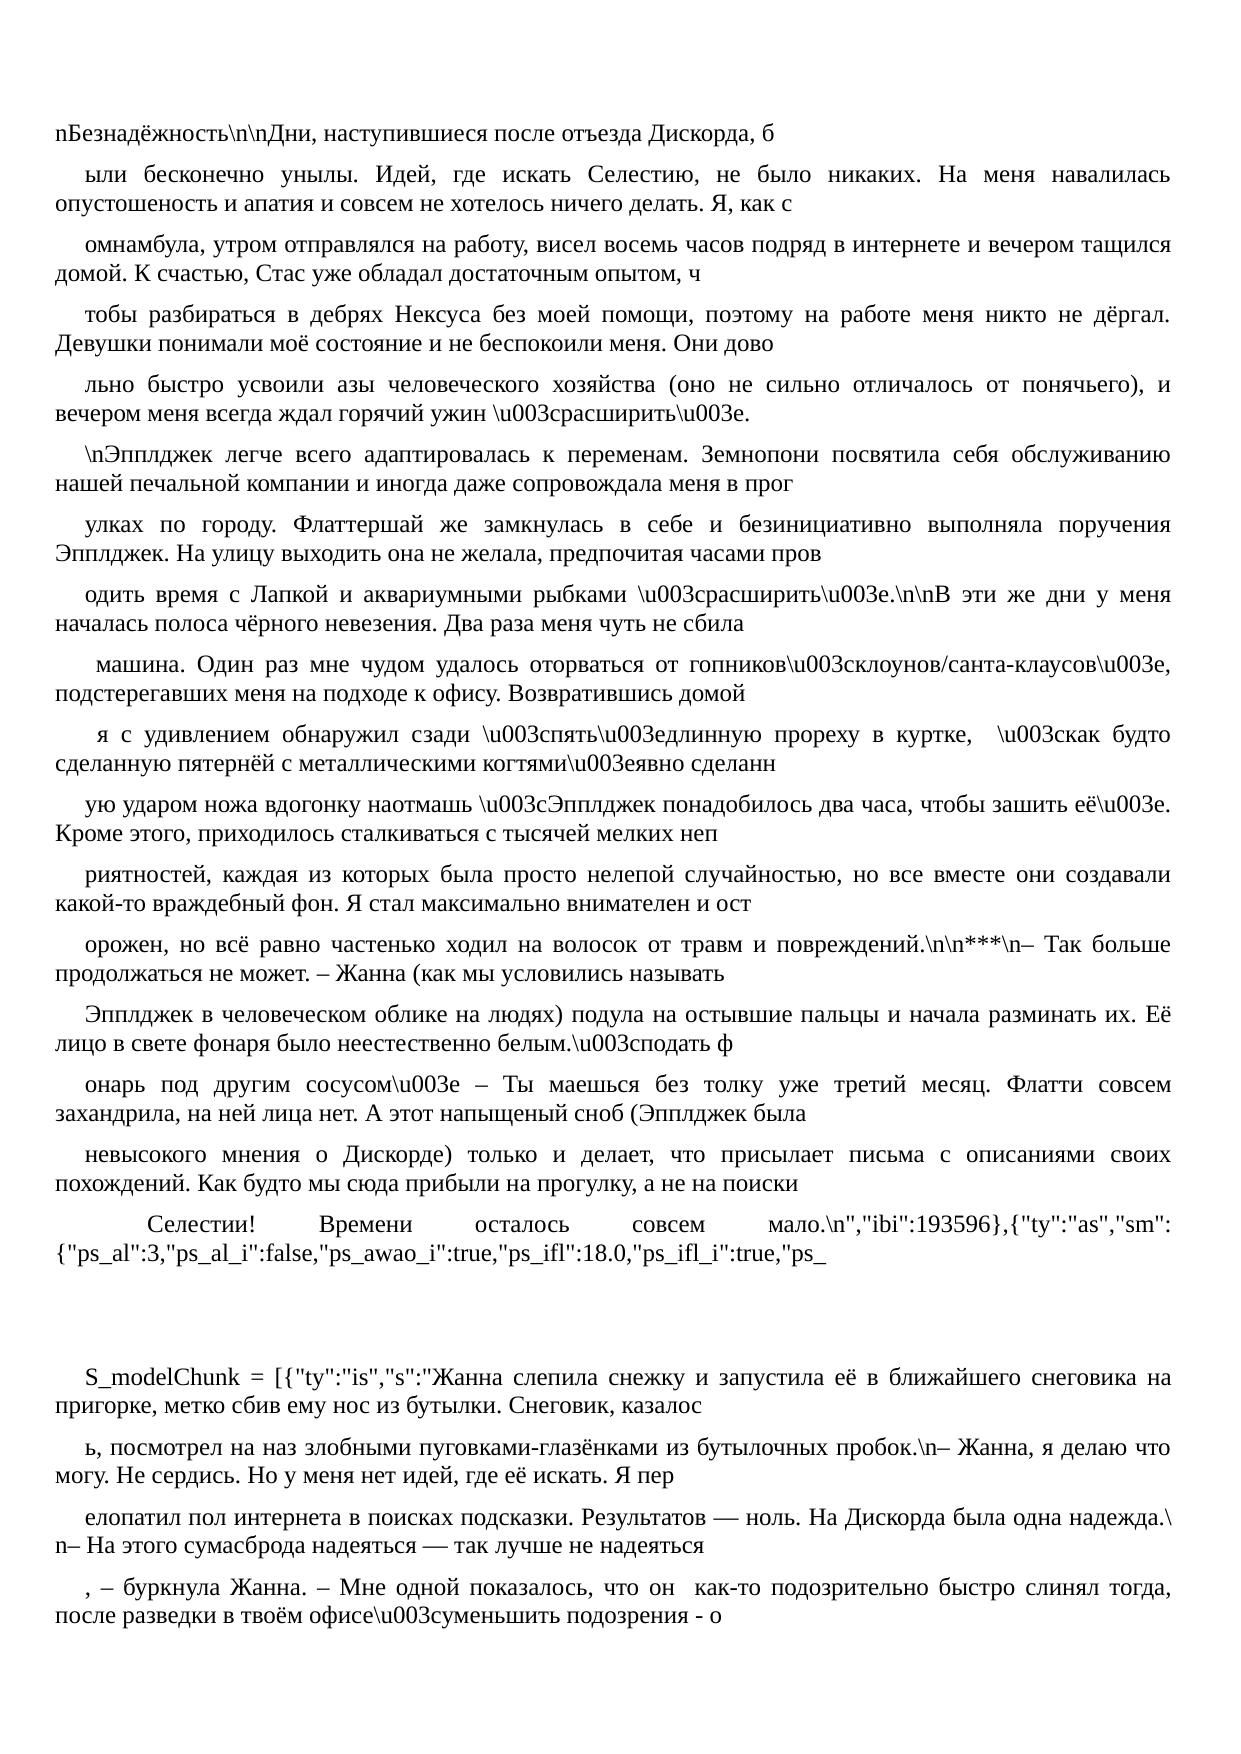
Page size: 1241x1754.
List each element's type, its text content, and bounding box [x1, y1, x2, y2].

text ь, посмотрел на наз злобными пуговками-глазёнками из бутылочных пробок.\n– Жанна, я делаю что могу. Не сердись. Но у меня нет идей, где её искать. Я пер [55, 1432, 1172, 1489]
text я с удивлением обнаружил сзади \u003cпять\u003eдлинную прореху в куртке, \u003cкак будто сделанную пятернёй с металлическими когтями\u003eявно сделанн [55, 719, 1172, 777]
text омнамбула, утром отправлялся на работу, висел восемь часов подряд в интернете и вечером тащился домой. К счастью, Стас уже обладал достаточным опытом, ч [55, 229, 1172, 287]
text онарь под другим сосусом\u003e – Ты маешься без толку уже третий месяц. Флатти совсем захандрила, на ней лица нет. А этот напыщеный сноб (Эпплджек была [55, 1069, 1172, 1127]
text ыли бесконечно унылы. Идей, где искать Селестию, не было никаких. На меня навалилась опустошеность и апатия и совсем не хотелось ничего делать. Я, как с [55, 159, 1172, 217]
text ую ударом ножа вдогонку наотмашь \u003cЭпплджек понадобилось два часа, чтобы зашить её\u003e. Кроме этого, приходилось сталкиваться с тысячей мелких неп [55, 789, 1172, 847]
text улках по городу. Флаттершай же замкнулась в себе и безинициативно выполняла поручения Эпплджек. На улицу выходить она не желала, предпочитая часами пров [55, 509, 1172, 567]
text невысокого мнения о Дискорде) только и делает, что присылает письма с описаниями своих похождений. Как будто мы сюда прибыли на прогулку, а не на поиски [55, 1139, 1172, 1197]
text тобы разбираться в дебрях Нексуса без моей помощи, поэтому на работе меня никто не дёргал. Девушки понимали моё состояние и не беспокоили меня. Они дово [55, 299, 1172, 357]
text Селестии! Времени осталось совсем мало.\n","ibi":193596},{"ty":"as","sm":{"ps_al":3,"ps_al_i":false,"ps_awao_i":true,"ps_ifl":18.0,"ps_ifl_i":true,"ps_ [55, 1209, 1172, 1267]
text Эпплджек в человеческом облике на людях) подула на остывшие пальцы и начала разминать их. Её лицо в свете фонаря было неестественно белым.\u003cподать ф [55, 999, 1172, 1057]
text \nЭпплджек легче всего адаптировалась к переменам. Земнопони посвятила себя обслуживанию нашей печальной компании и иногда даже сопровождала меня в прог [55, 439, 1172, 497]
text елопатил пол интернета в поисках подсказки. Результатов — ноль. На Дискорда была одна надежда.\n– На этого сумасброда надеяться — так лучше не надеяться [55, 1502, 1172, 1559]
text одить время с Лапкой и аквариумными рыбками \u003cрасширить\u003e.\n\nВ эти же дни у меня началась полоса чёрного невезения. Два раза меня чуть не сбила [55, 579, 1172, 637]
text S_modelChunk = [{"ty":"is","s":"Жанна слепила снежку и запустила её в ближайшего снеговика на пригорке, метко сбив ему нос из бутылки. Снеговик, казалос [55, 1362, 1172, 1419]
text машина. Один раз мне чудом удалось оторваться от гопников\u003cклоунов/санта-клаусов\u003e, подстерегавших меня на подходе к офису. Возвратившись домой [55, 649, 1172, 707]
text риятностей, каждая из которых была просто нелепой случайностью, но все вместе они создавали какой-то враждебный фон. Я стал максимально внимателен и ост [55, 859, 1172, 917]
text , – буркнула Жанна. – Мне одной показалось, что он как-то подозрительно быстро слинял тогда, после разведки в твоём офисе\u003cуменьшить подозрения - о [55, 1572, 1172, 1629]
text орожен, но всё равно частенько ходил на волосок от травм и повреждений.\n\n***\n– Так больше продолжаться не может. – Жанна (как мы условились называть [55, 929, 1172, 987]
text nБезнадёжность\n\nДни, наступившиеся после отъезда Дискорда, б [55, 118, 1172, 147]
text льно быстро усвоили азы человеческого хозяйства (оно не сильно отличалось от понячьего), и вечером меня всегда ждал горячий ужин \u003cрасширить\u003e. [55, 369, 1172, 427]
